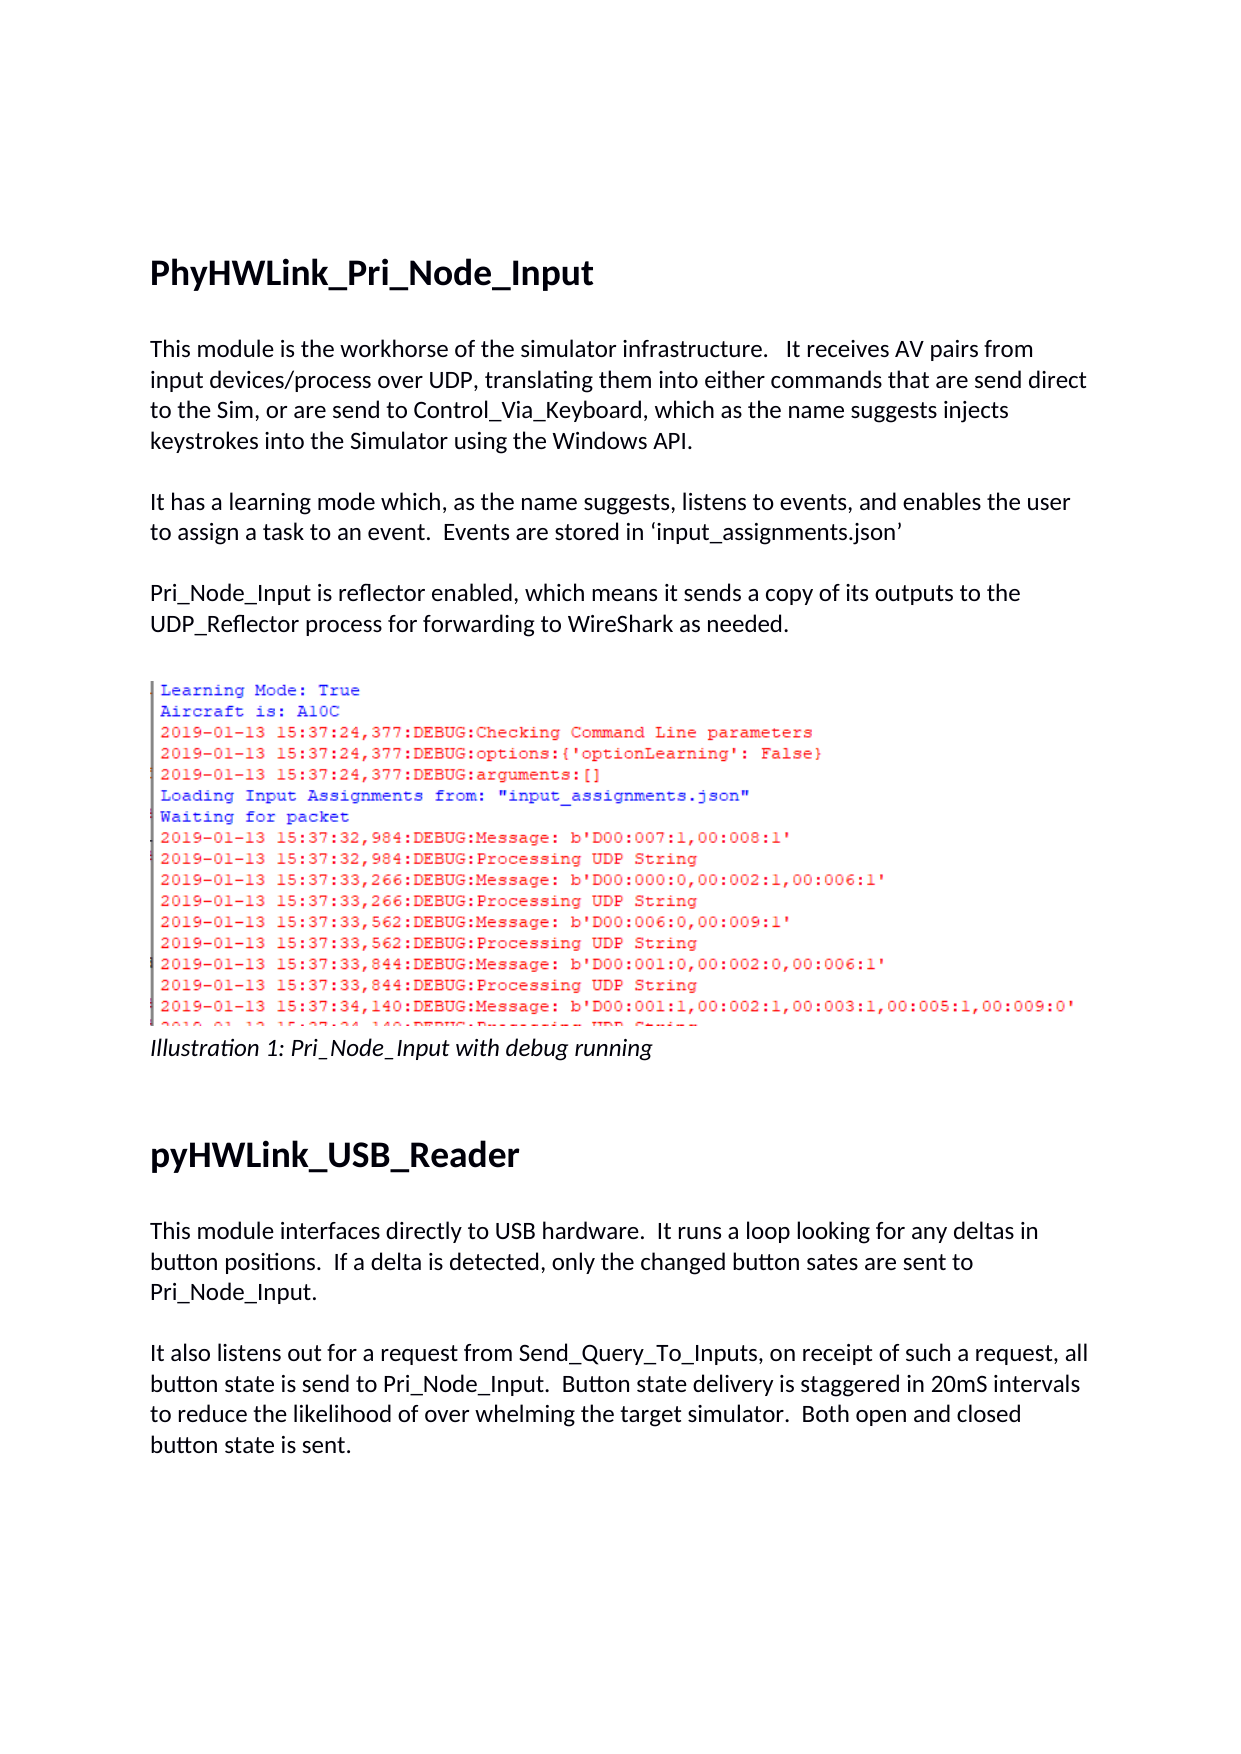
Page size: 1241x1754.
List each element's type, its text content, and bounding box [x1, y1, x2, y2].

text This module is the workhorse of the simulator infrastructure. It receives AV pairs from input devices/process over UDP, translating them into either commands that are send direct to the Sim, or are send to Control_Via_Keyboard, which as the name suggests injects keystrokes into the Simulator using the Windows API. [150, 333, 1090, 455]
text Pri_Node_Input is reflector enabled, which means it sends a copy of its outputs to the UDP_Reflector process for forwarding to WireShark as needed. [150, 577, 1090, 638]
text It has a learning mode which, as the name suggests, listens to events, and enables the user to assign a task to an event. Events are stored in ‘input_assignments.json’ [150, 486, 1090, 547]
text Illustration 1: Pri_Node_Input with debug running [150, 1026, 1090, 1063]
text It also listens out for a request from Send_Query_To_Inputs, on receipt of such a request, all button state is send to Pri_Node_Input. Button state delivery is staggered in 20mS intervals to reduce the likelihood of over whelming the target simulator. Both open and closed button state is sent. [150, 1337, 1090, 1459]
picture [150, 681, 1091, 1026]
text This module interfaces directly to USB hardware. It runs a loop looking for any deltas in button positions. If a delta is detected, only the changed button sates are sent to Pri_Node_Input. [150, 1215, 1090, 1307]
subtitle pyHWLink_USB_Reader [150, 1131, 1090, 1177]
subtitle PhyHWLink_Pri_Node_Input [150, 248, 1090, 294]
